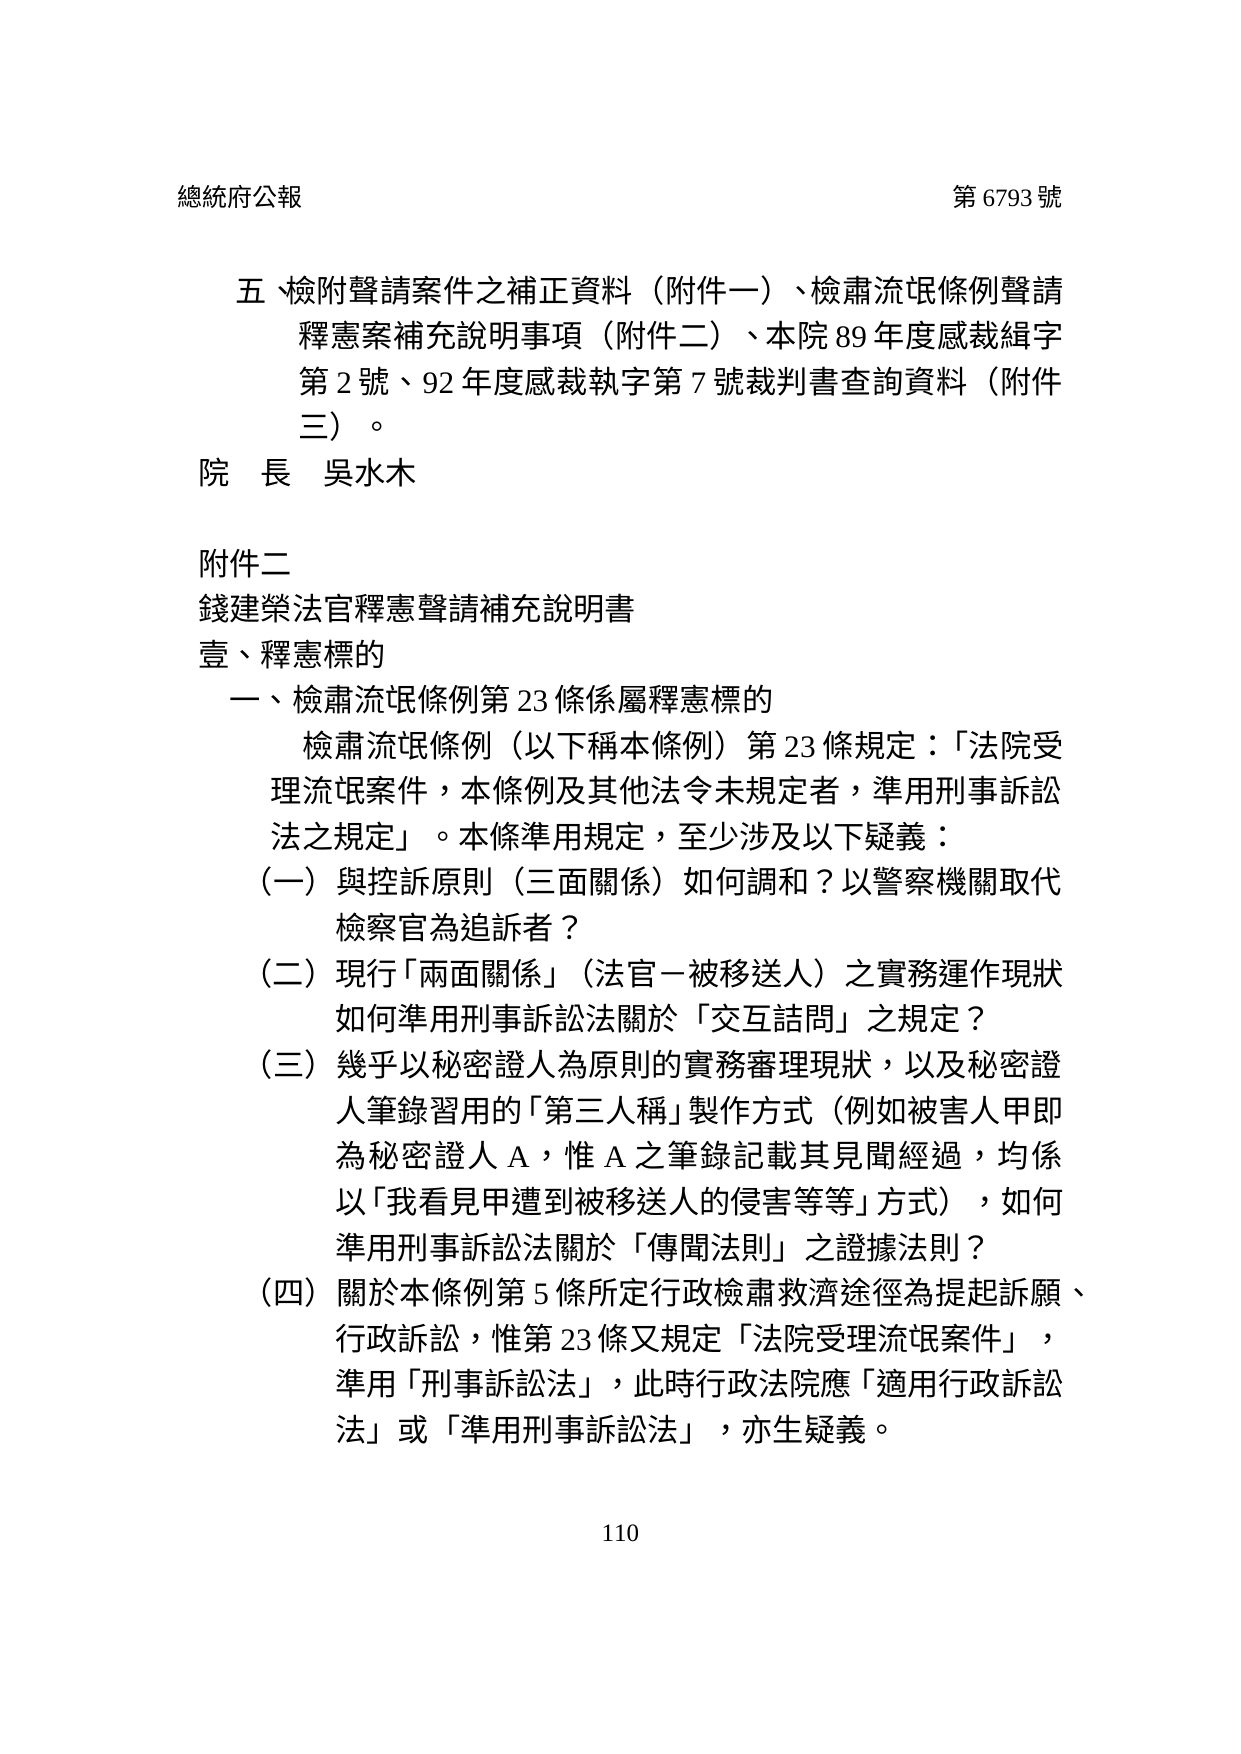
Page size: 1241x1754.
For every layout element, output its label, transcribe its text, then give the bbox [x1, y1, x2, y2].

text 院 長 吳水木 [198, 448, 1063, 493]
text 檢肅流氓條例（以下稱本條例）第23條規定：「法院受理流氓案件，本條例及其他法令未規定者，準用刑事訴訟法之規定」。本條準用規定，至少涉及以下疑義： [271, 721, 1063, 858]
text 附件二 [198, 539, 1063, 584]
text （四）關於本條例第5條所定行政檢肅救濟途徑為提起訴願、行政訴訟，惟第23條又規定「法院受理流氓案件」，準用「刑事訴訟法」，此時行政法院應「適用行政訴訟法」或「準用刑事訴訟法」，亦生疑義。 [241, 1268, 1063, 1450]
text （二）現行「兩面關係」（法官－被移送人）之實務運作現狀，如何準用刑事訴訟法關於「交互詰問」之規定？ [241, 949, 1063, 1040]
text 錢建榮法官釋憲聲請補充說明書 [198, 584, 1063, 630]
text 一、檢肅流氓條例第23條係屬釋憲標的 [198, 676, 1063, 721]
text （三）幾乎以秘密證人為原則的實務審理現狀，以及秘密證人筆錄習用的「第三人稱」製作方式（例如被害人甲即為秘密證人A，惟A之筆錄記載其見聞經過，均係以「我看見甲遭到被移送人的侵害等等」方式），如何準用刑事訴訟法關於「傳聞法則」之證據法則？ [241, 1040, 1063, 1268]
text 壹、釋憲標的 [198, 630, 1063, 676]
text 五、檢附聲請案件之補正資料（附件一）、檢肅流氓條例聲請釋憲案補充說明事項（附件二）、本院89年度感裁緝字第2號、92年度感裁執字第7號裁判書查詢資料（附件三）。 [236, 266, 1063, 448]
text （一）與控訴原則（三面關係）如何調和？以警察機關取代檢察官為追訴者？ [241, 858, 1063, 949]
